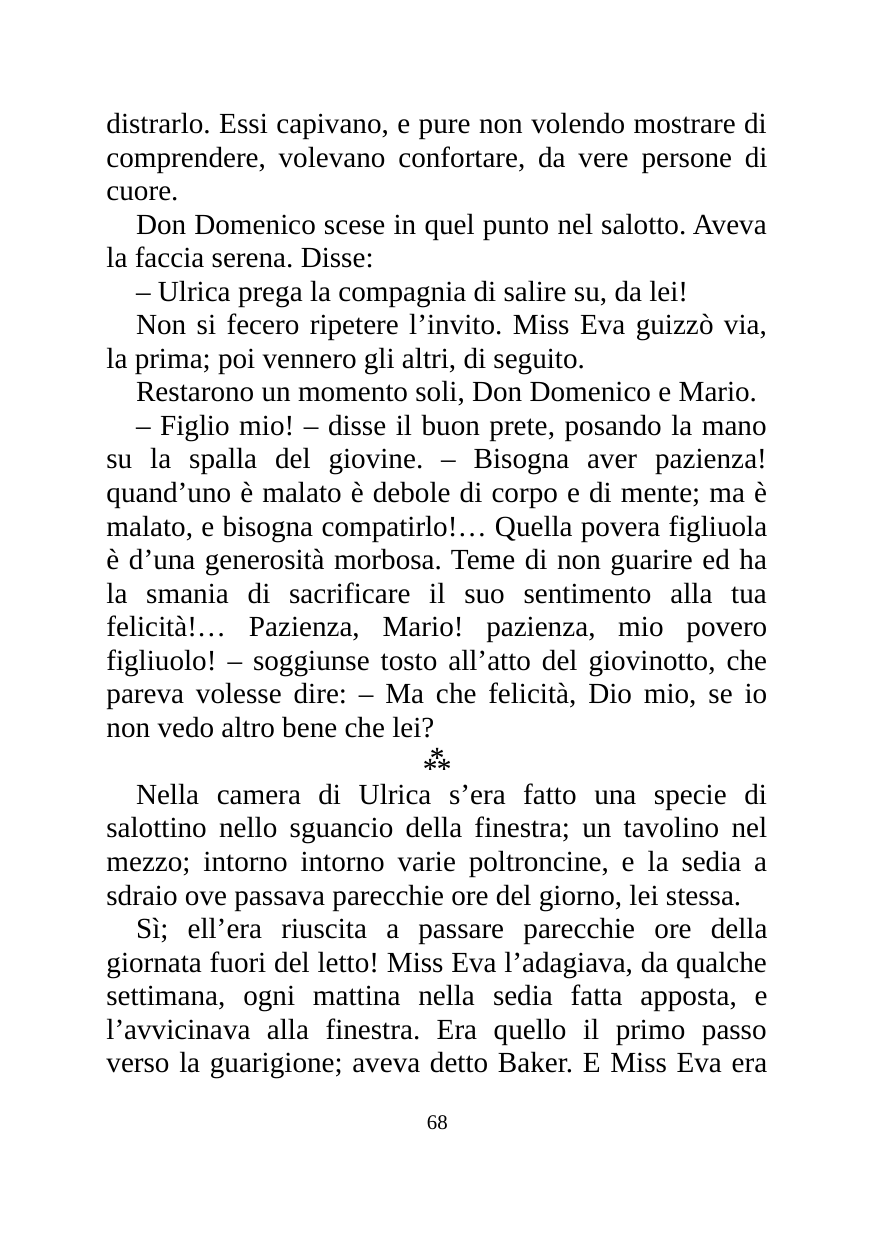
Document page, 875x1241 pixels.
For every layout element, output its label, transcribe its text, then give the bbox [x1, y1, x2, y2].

text Sì; ell’era riuscita a passare parecchie ore della giornata fuori del letto! Miss Eva l’adagiava, da qualche settimana, ogni mattina nella sedia fatta apposta, e l’avvicinava alla finestra. Era quello il primo passo verso la guarigione; aveva detto Baker. E Miss Eva era [106, 911, 768, 1079]
text – Ulrica prega la compagnia di salire su, da lei! [106, 274, 768, 307]
text Don Domenico scese in quel punto nel salotto. Aveva la faccia serena. Disse: [106, 207, 768, 274]
text Non si fecero ripetere l’invito. Miss Eva guizzò via, la prima; poi vennero gli altri, di seguito. [106, 307, 768, 374]
text Restarono un momento soli, Don Domenico e Mario. [106, 374, 768, 408]
text Nella camera di Ulrica s’era fatto una specie di salottino nello sguancio della finestra; un tavolino nel mezzo; intorno intorno varie poltroncine, e la sedia a sdraio ove passava parecchie ore del giorno, lei stessa. [106, 777, 768, 911]
text ⁂ [106, 743, 768, 777]
text distrarlo. Essi capivano, e pure non volendo mostrare di comprendere, volevano confortare, da vere persone di cuore. [106, 106, 768, 207]
text – Figlio mio! – disse il buon prete, posando la mano su la spalla del giovine. – Bisogna aver pazienza! quand’uno è malato è debole di corpo e di mente; ma è malato, e bisogna compatirlo!… Quella povera figliuola è d’una generosità morbosa. Teme di non guarire ed ha la smania di sacrificare il suo sentimento alla tua felicità!… Pazienza, Mario! pazienza, mio povero figliuolo! – soggiunse tosto all’atto del giovinotto, che pareva volesse dire: – Ma che felicità, Dio mio, se io non vedo altro bene che lei? [106, 408, 768, 743]
